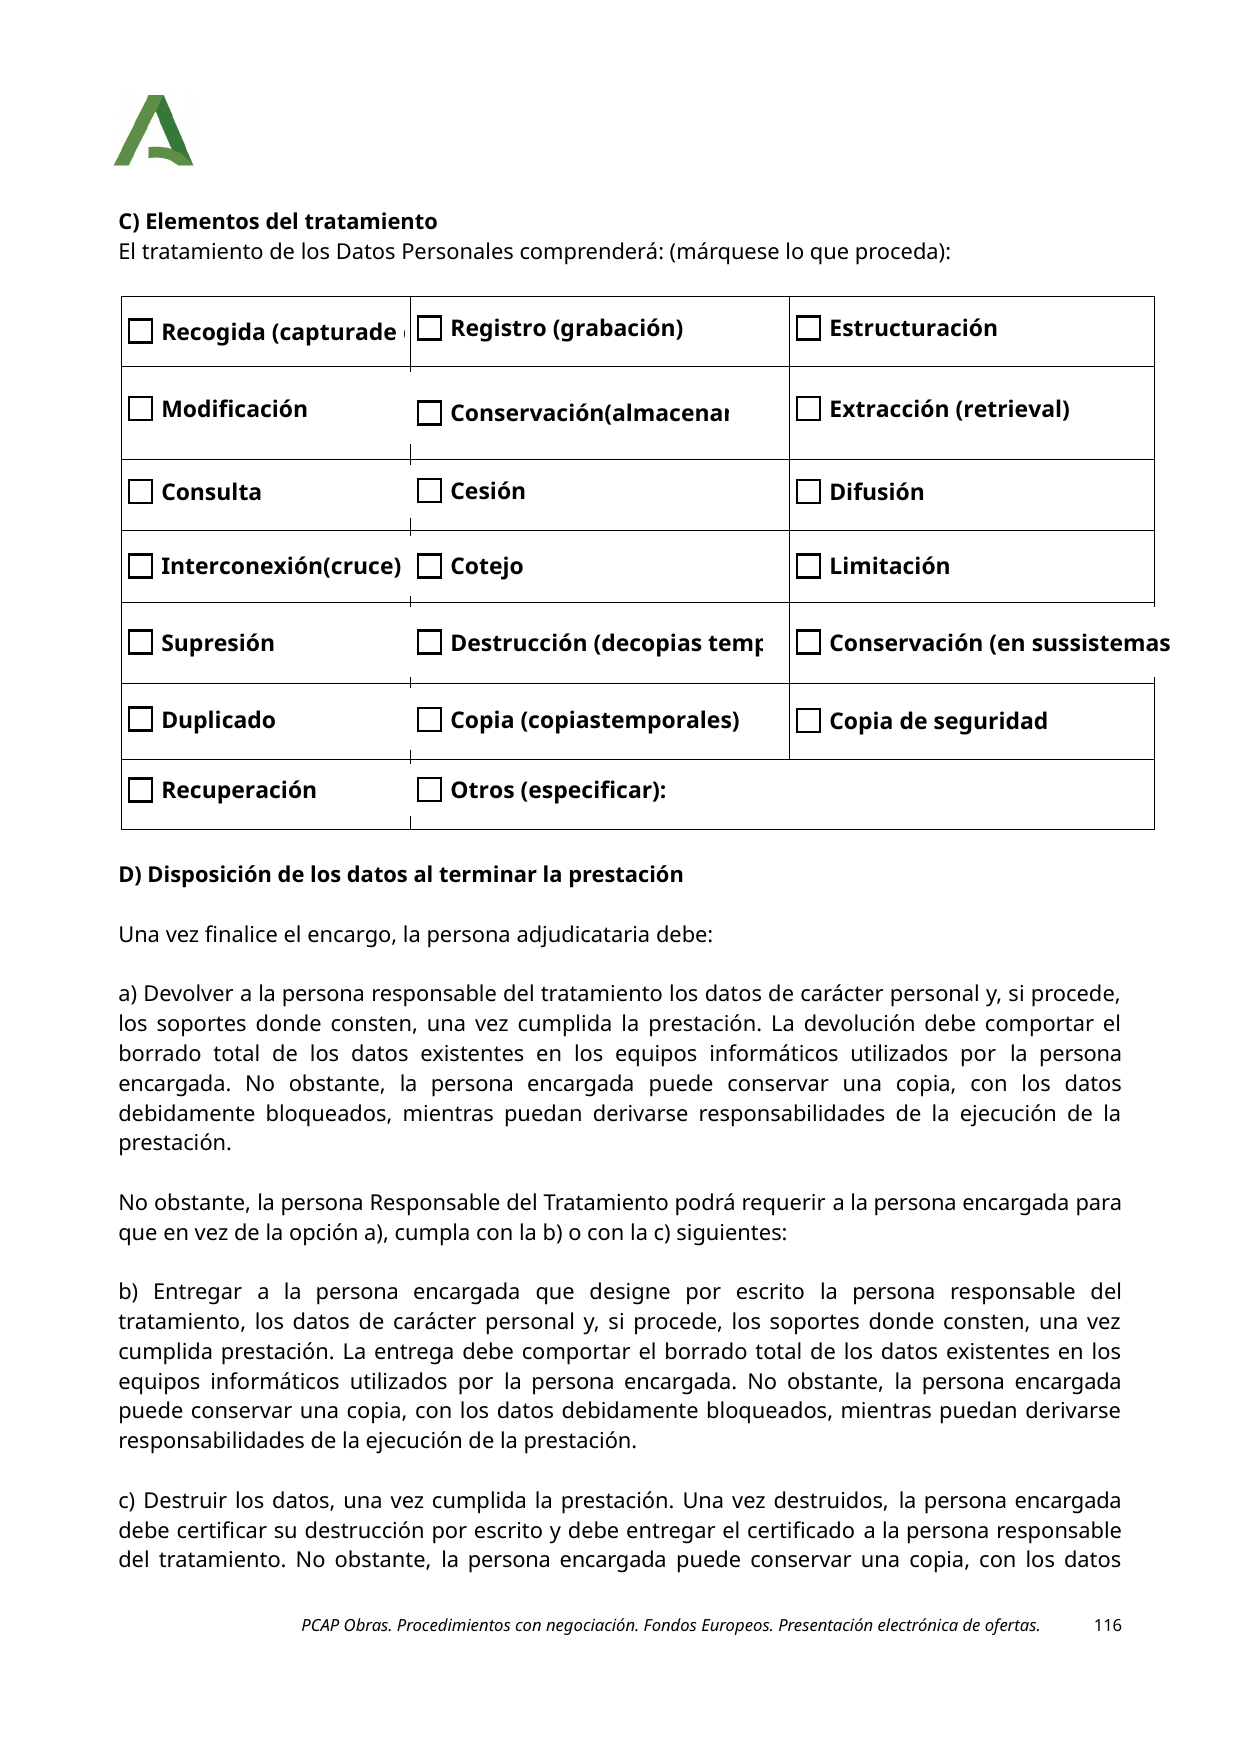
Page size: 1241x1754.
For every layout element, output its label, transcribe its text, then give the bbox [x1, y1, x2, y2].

text c) Destruir los datos, una vez cumplida la prestación. Una vez destruidos, la persona encargada debe certificar su destrucción por escrito y debe entregar el certificado a la persona responsable del tratamiento. No obstante, la persona encargada puede conservar una copia, con los datos [118, 1485, 1122, 1574]
table_cell [790, 460, 1154, 530]
table_cell [122, 603, 410, 682]
table_cell [790, 367, 1154, 459]
text C) Elementos del tratamiento [118, 206, 1122, 236]
table_cell [411, 603, 789, 682]
text b) Entregar a la persona encargada que designe por escrito la persona responsable del tratamiento, los datos de carácter personal y, si procede, los soportes donde consten, una vez cumplida prestación. La entrega debe comportar el borrado total de los datos existentes en los equipos informáticos utilizados por la persona encargada. No obstante, la persona encargada puede conservar una copia, con los datos debidamente bloqueados, mientras puedan derivarse responsabilidades de la ejecución de la prestación. [118, 1276, 1122, 1455]
table_header [790, 297, 1154, 366]
table_cell [411, 367, 789, 459]
table_cell [122, 760, 410, 829]
table_cell [790, 603, 1154, 682]
table_cell [411, 531, 789, 602]
text El tratamiento de los Datos Personales comprenderá: (márquese lo que proceda): [118, 236, 1122, 266]
table_cell [790, 684, 1154, 758]
text Una vez finalice el encargo, la persona adjudicataria debe: [118, 919, 1122, 949]
text a) Devolver a la persona responsable del tratamiento los datos de carácter personal y, si procede, los soportes donde consten, una vez cumplida la prestación. La devolución debe comportar el borrado total de los datos existentes en los equipos informáticos utilizados por la persona encargada. No obstante, la persona encargada puede conservar una copia, con los datos debidamente bloqueados, mientras puedan derivarse responsabilidades de la ejecución de la prestación. [118, 978, 1122, 1157]
picture [109, 90, 198, 170]
table_cell [411, 460, 789, 530]
table_cell [122, 367, 410, 459]
table_cell [122, 531, 410, 602]
table_header [411, 297, 789, 366]
table_cell [790, 531, 1154, 602]
table_cell [122, 460, 410, 530]
table_cell [122, 684, 410, 758]
table_cell [411, 760, 1154, 829]
text No obstante, la persona Responsable del Tratamiento podrá requerir a la persona encargada para que en vez de la opción a), cumpla con la b) o con la c) siguientes: [118, 1187, 1122, 1247]
table_header [122, 297, 410, 366]
table_cell [411, 684, 789, 758]
text D) Disposición de los datos al terminar la prestación [118, 859, 1122, 889]
